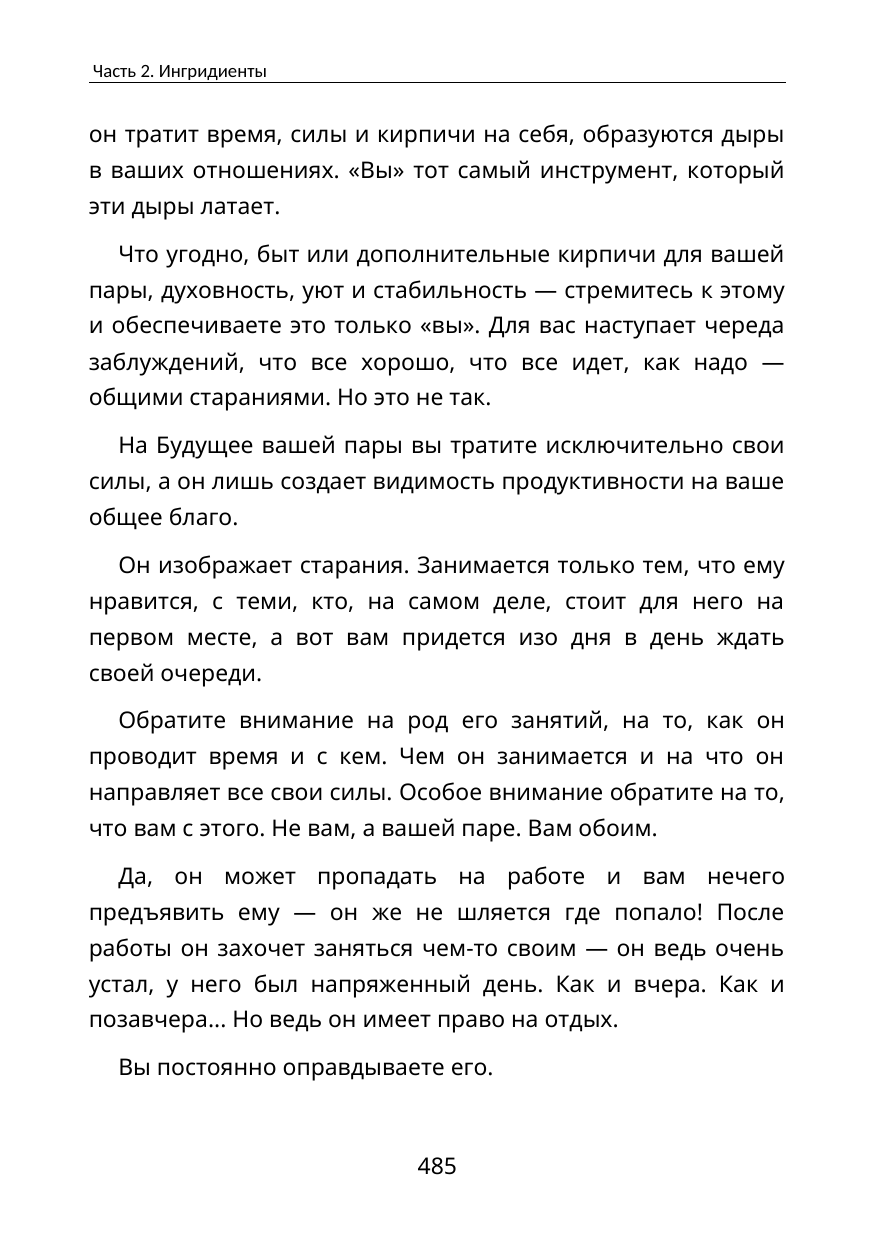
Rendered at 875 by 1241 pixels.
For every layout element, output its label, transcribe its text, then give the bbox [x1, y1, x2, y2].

text Обратите внимание на род его занятий, на то, как он проводит время и с кем. Чем он занимается и на что он направляет все свои силы. Особое внимание обратите на то, что вам с этого. Не вам, а вашей паре. Вам обоим. [88, 704, 786, 843]
text Да, он может пропадать на работе и вам нечего предъявить ему — он же не шляется где попало! После работы он захочет заняться чем-то своим — он ведь очень устал, у него был напряженный день. Как и вчера. Как и позавчера... Но ведь он имеет право на отдых. [88, 860, 786, 1035]
text он тратит время, силы и кирпичи на себя, образуются дыры в ваших отношениях. «Вы» тот самый инструмент, который эти дыры латает. [88, 118, 786, 221]
text Что угодно, быт или дополнительные кирпичи для вашей пары, духовность, уют и стабильность — стремитесь к этому и обеспечиваете это только «вы». Для вас наступает череда заблуждений, что все хорошо, что все идет, как надо — общими стараниями. Но это не так. [88, 238, 786, 413]
text Вы постоянно оправдываете его. [88, 1051, 786, 1082]
text Он изображает старания. Занимается только тем, что ему нравится, с теми, кто, на самом деле, стоит для него на первом месте, а вот вам придется изо дня в день ждать своей очереди. [88, 549, 786, 688]
text На Будущее вашей пары вы тратите исключительно свои силы, а он лишь создает видимость продуктивности на ваше общее благо. [88, 429, 786, 532]
